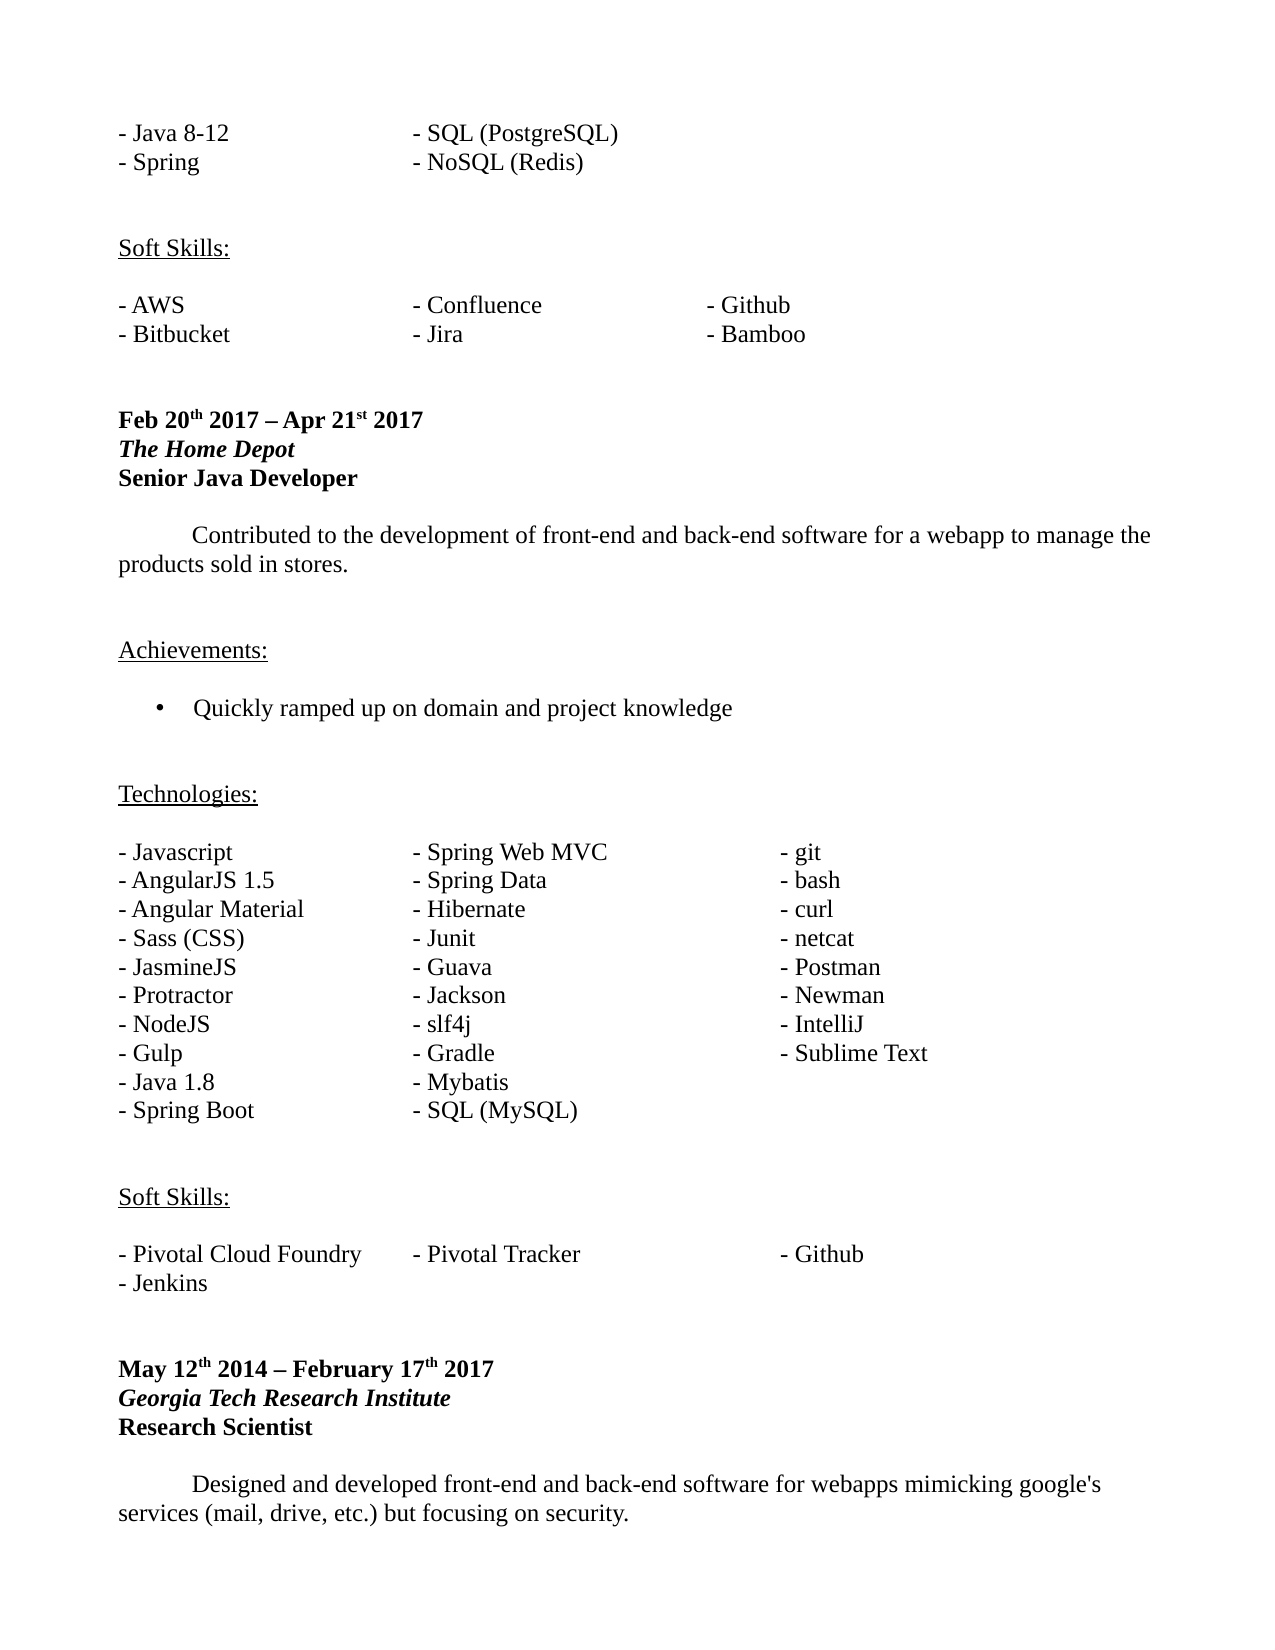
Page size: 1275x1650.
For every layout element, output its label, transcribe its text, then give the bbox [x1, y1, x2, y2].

text - AngularJS 1.5 - Spring Data - bash [118, 866, 1157, 894]
text - NodeJS - slf4j - IntelliJ [118, 1009, 1157, 1038]
text - Protractor - Jackson - Newman [118, 981, 1157, 1009]
text - Sass (CSS) - Junit - netcat [118, 923, 1157, 952]
text - Java 8-12 - SQL (PostgreSQL) [118, 118, 1157, 147]
text Achievements: [118, 636, 1157, 664]
text - Bitbucket - Jira - Bamboo [118, 319, 1157, 348]
text Research Scientist [118, 1412, 1157, 1441]
text - Javascript - Spring Web MVC - git [118, 837, 1157, 866]
text - Angular Material - Hibernate - curl [118, 894, 1157, 923]
text Feb 20th 2017 – Apr 21st 2017 [118, 406, 1157, 434]
text - JasmineJS - Guava - Postman [118, 952, 1157, 981]
text - Jenkins [118, 1268, 1157, 1297]
text May 12th 2014 – February 17th 2017 [118, 1354, 1157, 1383]
text Soft Skills: [118, 233, 1157, 262]
text Georgia Tech Research Institute [118, 1383, 1157, 1412]
text Soft Skills: [118, 1182, 1157, 1211]
text - Spring Boot - SQL (MySQL) [118, 1096, 1157, 1124]
text - Spring - NoSQL (Redis) [118, 147, 1157, 176]
text The Home Depot [118, 434, 1157, 463]
text - Gulp - Gradle - Sublime Text [118, 1038, 1157, 1067]
text - Pivotal Cloud Foundry - Pivotal Tracker - Github [118, 1239, 1157, 1268]
text Senior Java Developer [118, 463, 1157, 492]
text Technologies: [118, 779, 1157, 808]
list Quickly ramped up on domain and project knowledge [156, 693, 1157, 722]
text Designed and developed front-end and back-end software for webapps mimicking google's services (mail, drive, etc.) but focusing on security. [118, 1469, 1157, 1527]
text Contributed to the development of front-end and back-end software for a webapp to manage the products sold in stores. [118, 521, 1157, 578]
text - Java 1.8 - Mybatis [118, 1067, 1157, 1096]
text - AWS - Confluence - Github [118, 291, 1157, 319]
